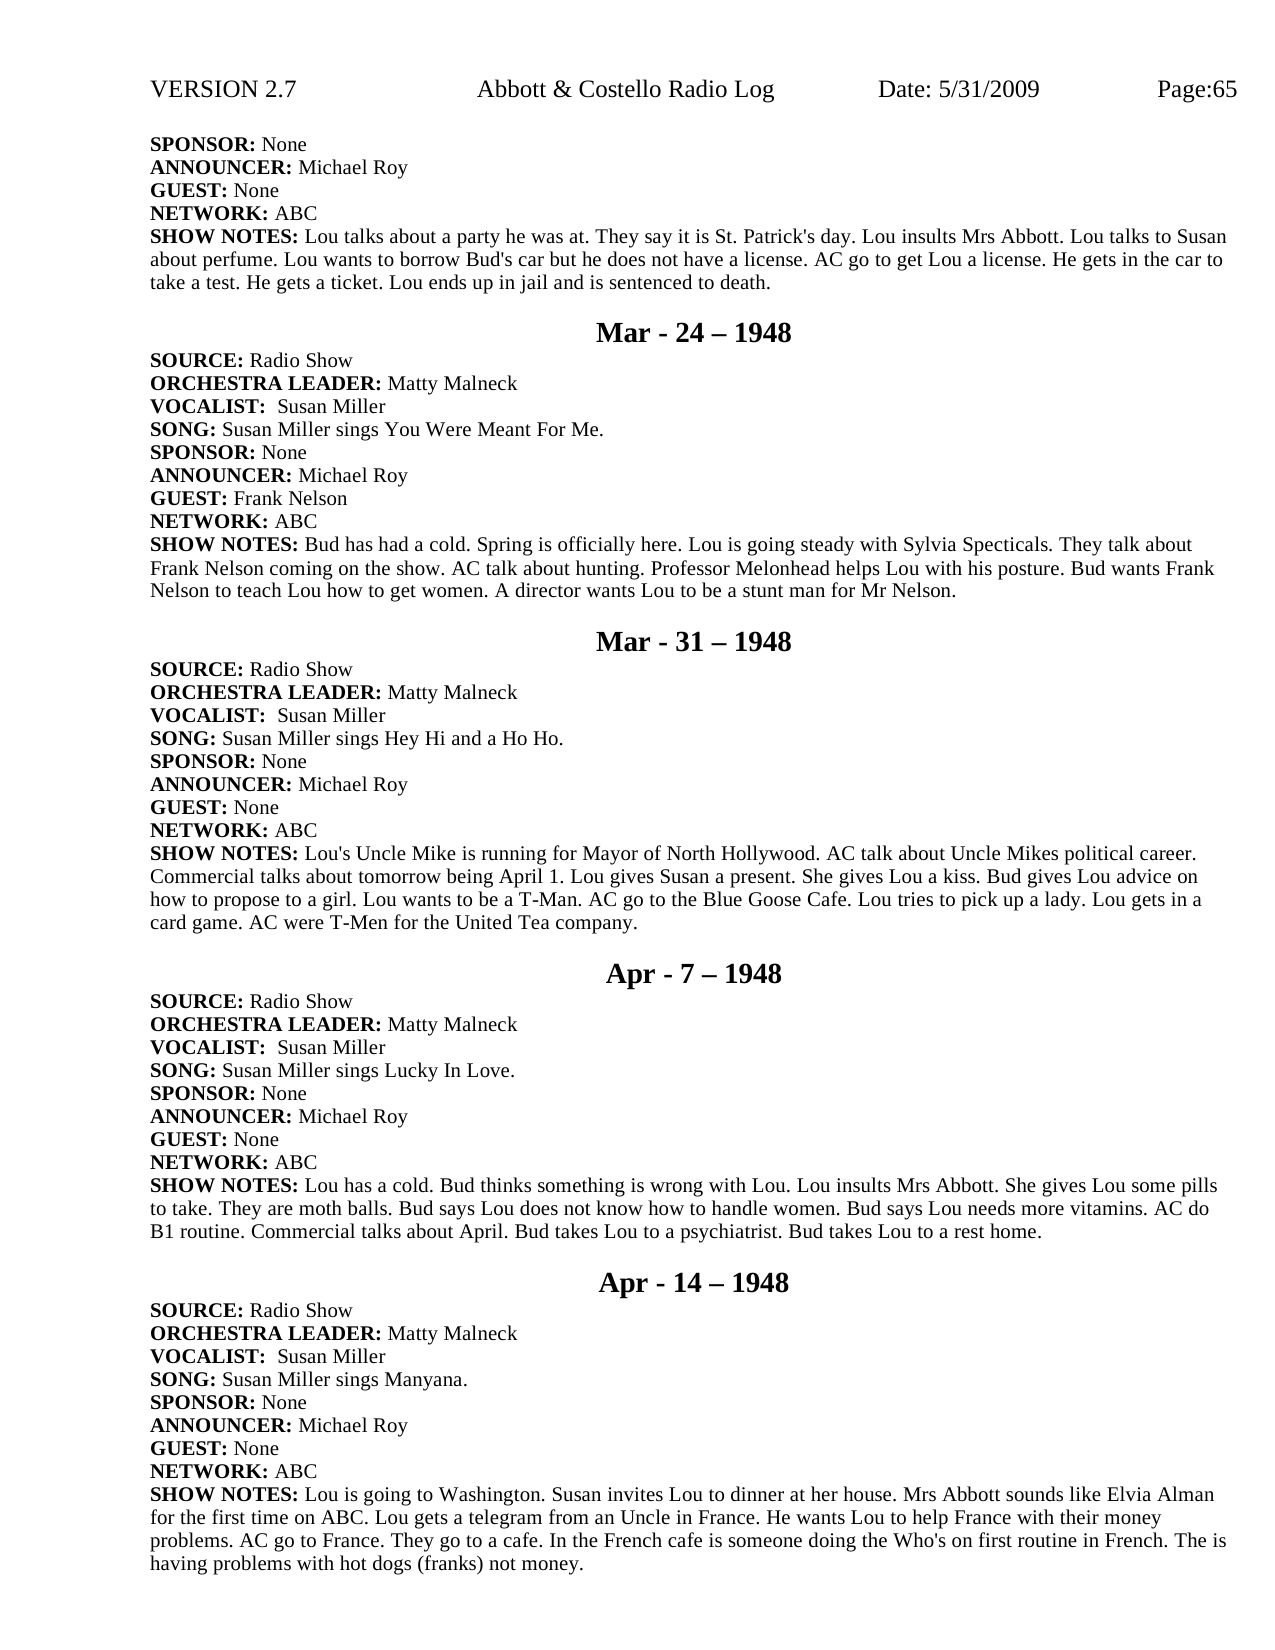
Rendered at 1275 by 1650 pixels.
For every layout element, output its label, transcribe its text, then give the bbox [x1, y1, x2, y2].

text VOCALIST: Susan Miller [150, 395, 1237, 418]
text ANNOUNCER: Michael Roy [150, 464, 1237, 487]
text SPONSOR: None [150, 1391, 1237, 1413]
text GUEST: None [150, 1128, 1237, 1151]
text SPONSOR: None [150, 132, 1237, 156]
text ANNOUNCER: Michael Roy [150, 156, 1237, 178]
text SHOW NOTES: Lou's Uncle Mike is running for Mayor of North Hollywood. AC talk about Uncle Mikes political career. Commercial talks about tomorrow being April 1. Lou gives Susan a present. She gives Lou a kiss. Bud gives Lou advice on how to propose to a girl. Lou wants to be a T-Man. AC go to the Blue Goose Cafe. Lou tries to pick up a lady. Lou gets in a card game. AC were T-Men for the United Tea company. [150, 842, 1237, 934]
text SONG: Susan Miller sings Hey Hi and a Ho Ho. [150, 727, 1237, 750]
text GUEST: None [150, 178, 1237, 202]
text Mar - 24 – 1948 [150, 317, 1237, 349]
text ORCHESTRA LEADER: Matty Malneck [150, 1013, 1237, 1036]
text ANNOUNCER: Michael Roy [150, 1413, 1237, 1437]
text Apr - 7 – 1948 [150, 957, 1237, 990]
text NETWORK: ABC [150, 202, 1237, 224]
text ORCHESTRA LEADER: Matty Malneck [150, 681, 1237, 704]
text SHOW NOTES: Bud has had a cold. Spring is officially here. Lou is going steady with Sylvia Specticals. They talk about Frank Nelson coming on the show. AC talk about hunting. Professor Melonhead helps Lou with his posture. Bud wants Frank Nelson to teach Lou how to get women. A director wants Lou to be a stunt man for Mr Nelson. [150, 533, 1237, 602]
text Mar - 31 – 1948 [150, 625, 1237, 658]
text SONG: Susan Miller sings Lucky In Love. [150, 1059, 1237, 1082]
text GUEST: None [150, 1437, 1237, 1459]
text ORCHESTRA LEADER: Matty Malneck [150, 372, 1237, 395]
text SPONSOR: None [150, 750, 1237, 773]
text VOCALIST: Susan Miller [150, 704, 1237, 727]
text SONG: Susan Miller sings Manyana. [150, 1367, 1237, 1391]
text NETWORK: ABC [150, 1459, 1237, 1483]
text NETWORK: ABC [150, 819, 1237, 842]
text ORCHESTRA LEADER: Matty Malneck [150, 1321, 1237, 1344]
text SPONSOR: None [150, 441, 1237, 464]
text SOURCE: Radio Show [150, 658, 1237, 681]
text SPONSOR: None [150, 1082, 1237, 1105]
text VOCALIST: Susan Miller [150, 1344, 1237, 1367]
text SHOW NOTES: Lou is going to Washington. Susan invites Lou to dinner at her house. Mrs Abbott sounds like Elvia Alman for the first time on ABC. Lou gets a telegram from an Uncle in France. He wants Lou to help France with their money problems. AC go to France. They go to a cafe. In the French cafe is someone doing the Who's on first routine in French. The is having problems with hot dogs (franks) not money. [150, 1483, 1237, 1575]
text NETWORK: ABC [150, 510, 1237, 533]
text ANNOUNCER: Michael Roy [150, 1105, 1237, 1128]
text SHOW NOTES: Lou talks about a party he was at. They say it is St. Patrick's day. Lou insults Mrs Abbott. Lou talks to Susan about perfume. Lou wants to borrow Bud's car but he does not have a license. AC go to get Lou a license. He gets in the car to take a test. He gets a ticket. Lou ends up in jail and is sentenced to death. [150, 224, 1237, 294]
text Apr - 14 – 1948 [150, 1266, 1237, 1298]
text GUEST: None [150, 796, 1237, 819]
text GUEST: Frank Nelson [150, 487, 1237, 510]
text SOURCE: Radio Show [150, 349, 1237, 372]
text SONG: Susan Miller sings You Were Meant For Me. [150, 418, 1237, 441]
text SOURCE: Radio Show [150, 1298, 1237, 1321]
text SHOW NOTES: Lou has a cold. Bud thinks something is wrong with Lou. Lou insults Mrs Abbott. She gives Lou some pills to take. They are moth balls. Bud says Lou does not know how to handle women. Bud says Lou needs more vitamins. AC do B1 routine. Commercial talks about April. Bud takes Lou to a psychiatrist. Bud takes Lou to a rest home. [150, 1174, 1237, 1243]
text VOCALIST: Susan Miller [150, 1036, 1237, 1059]
text ANNOUNCER: Michael Roy [150, 773, 1237, 796]
text NETWORK: ABC [150, 1151, 1237, 1174]
text SOURCE: Radio Show [150, 990, 1237, 1013]
